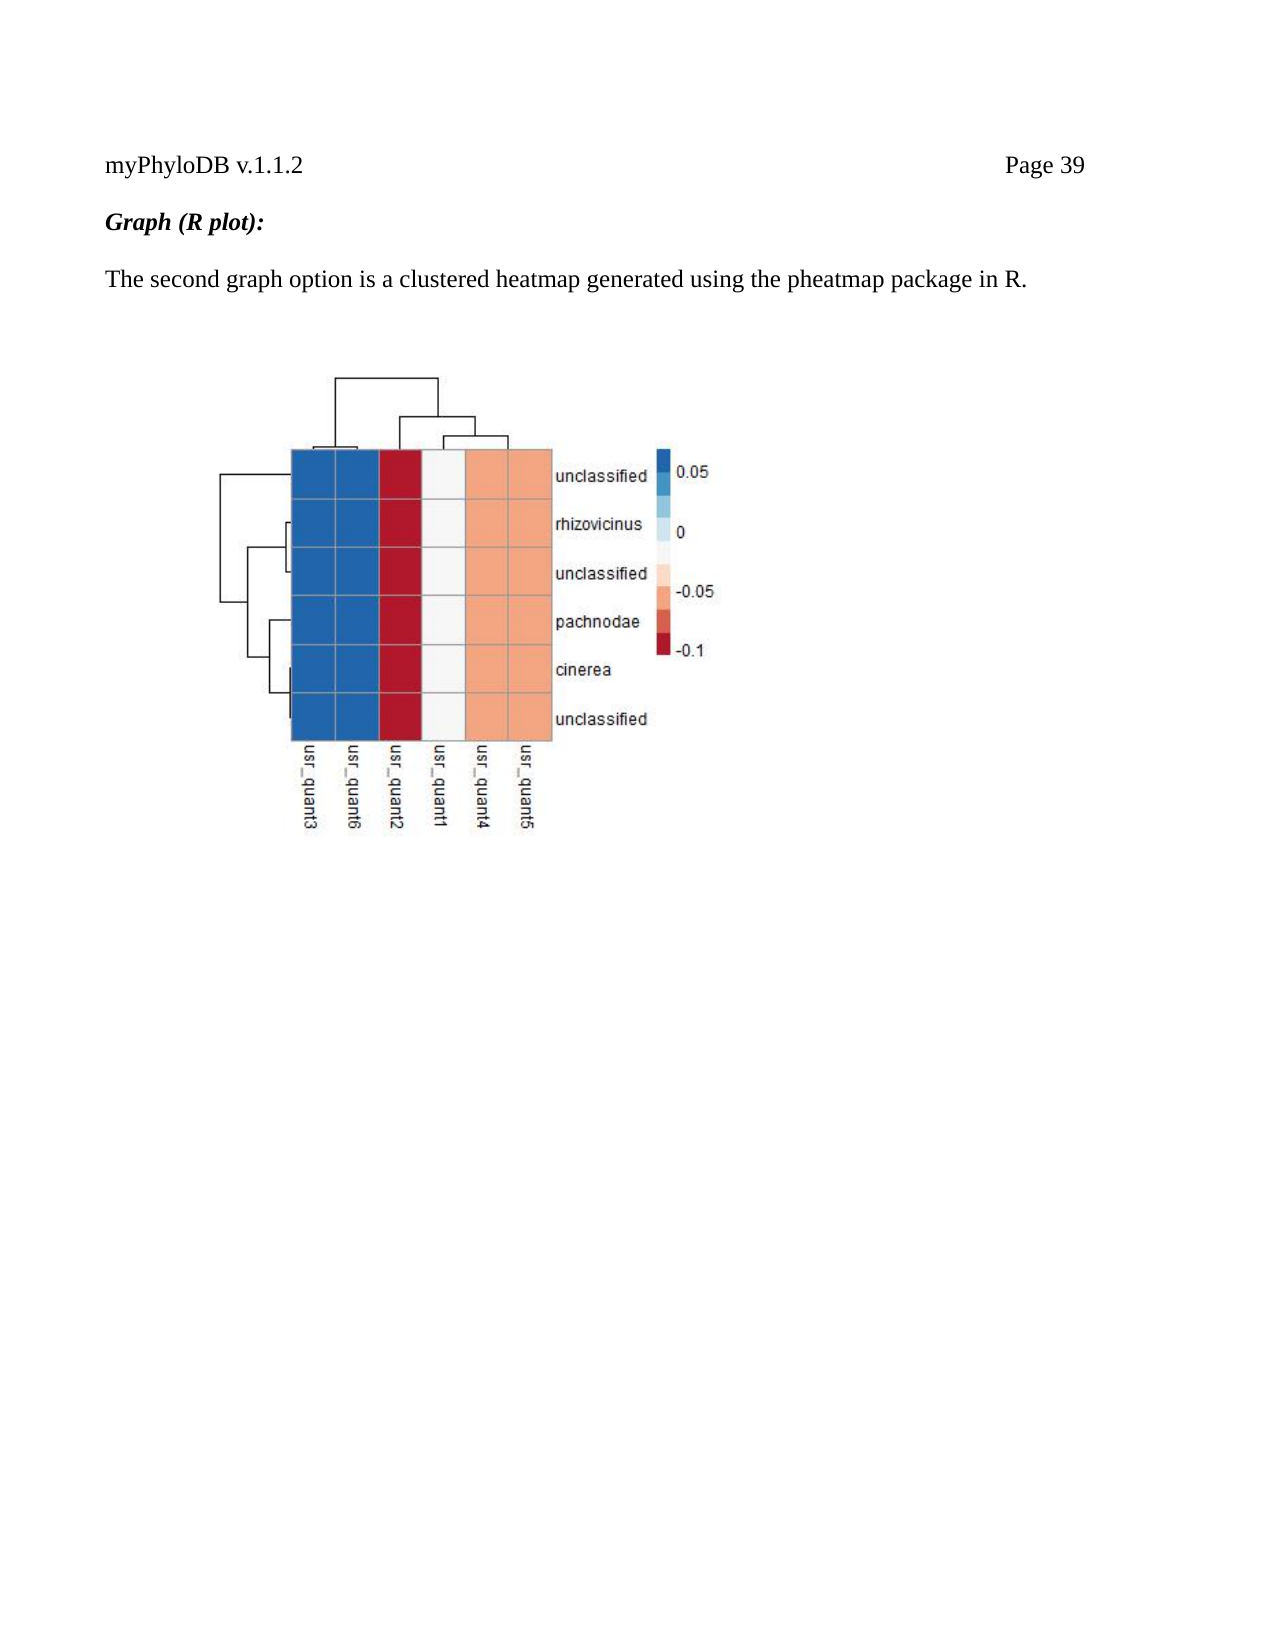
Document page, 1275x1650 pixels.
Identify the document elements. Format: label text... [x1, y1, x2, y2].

text Graph (R plot): [105, 207, 1170, 236]
picture [217, 375, 724, 842]
text The second graph option is a clustered heatmap generated using the pheatmap package in R. [105, 264, 1170, 293]
